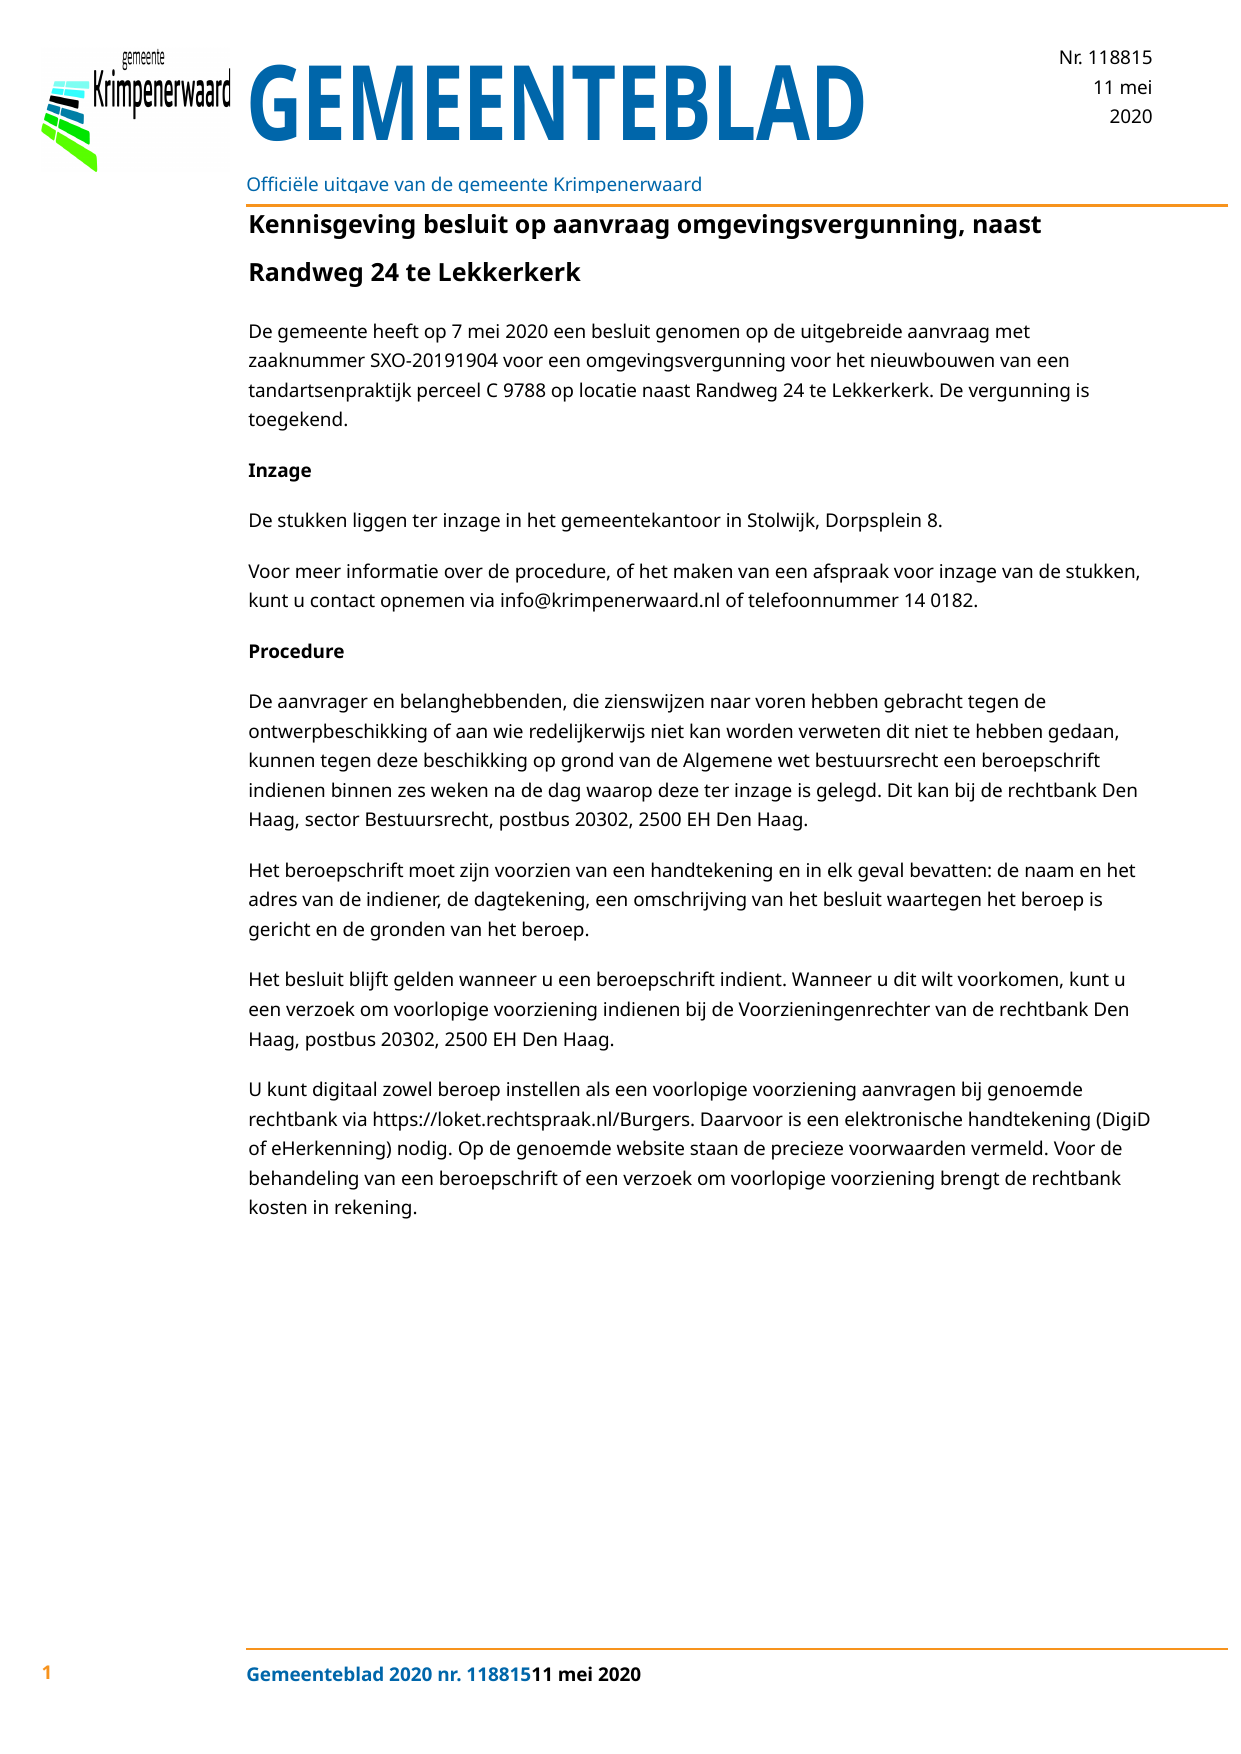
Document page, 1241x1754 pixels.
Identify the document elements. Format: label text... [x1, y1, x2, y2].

text Het besluit blijft gelden wanneer u een beroepschrift indient. Wanneer u dit wilt voorkomen, kunt u een verzoek om voorlopige voorziening indienen bij de Voorzieningenrechter van de rechtbank Den Haag, postbus 20302, 2500 EH Den Haag. [248, 967, 1152, 1052]
text Voor meer informatie over de procedure, of het maken van een afspraak voor inzage van de stukken, kunt u contact opnemen via info@krimpenerwaard.nl of telefoonnummer 14 0182. [248, 558, 1152, 613]
text Procedure [248, 638, 1152, 664]
text De gemeente heeft op 7 mei 2020 een besluit genomen op de uitgebreide aanvraag met zaaknummer SXO-20191904 voor een omgevingsvergunning voor het nieuwbouwen van een tandartsenpraktijk perceel C 9788 op locatie naast Randweg 24 te Lekkerkerk. De vergunning is toegekend. [248, 318, 1152, 432]
text De stukken liggen ter inzage in het gemeentekantoor in Stolwijk, Dorpsplein 8. [248, 507, 1152, 533]
text Kennisgeving besluit op aanvraag omgevingsvergunning, naast Randweg 24 te Lekkerkerk [248, 207, 1152, 288]
text U kunt digitaal zowel beroep instellen als een voorlopige voorziening aanvragen bij genoemde rechtbank via https://loket.rechtspraak.nl/Burgers. Daarvoor is een elektronische handtekening (DigiD of eHerkenning) nodig. Op de genoemde website staan de precieze voorwaarden vermeld. Voor de behandeling van een beroepschrift of een verzoek om voorlopige voorziening brengt de rechtbank kosten in rekening. [248, 1076, 1152, 1220]
picture [41, 47, 231, 172]
text Inzage [248, 457, 1152, 483]
text De aanvrager en belanghebbenden, die zienswijzen naar voren hebben gebracht tegen de ontwerpbeschikking of aan wie redelijkerwijs niet kan worden verweten dit niet te hebben gedaan, kunnen tegen deze beschikking op grond van de Algemene wet bestuursrecht een beroepschrift indienen binnen zes weken na de dag waarop deze ter inzage is gelegd. Dit kan bij de rechtbank Den Haag, sector Bestuursrecht, postbus 20302, 2500 EH Den Haag. [248, 688, 1152, 832]
text Het beroepschrift moet zijn voorzien van een handtekening en in elk geval bevatten: de naam en het adres van de indiener, de dagtekening, een omschrijving van het besluit waartegen het beroep is gericht en de gronden van het beroep. [248, 857, 1152, 942]
